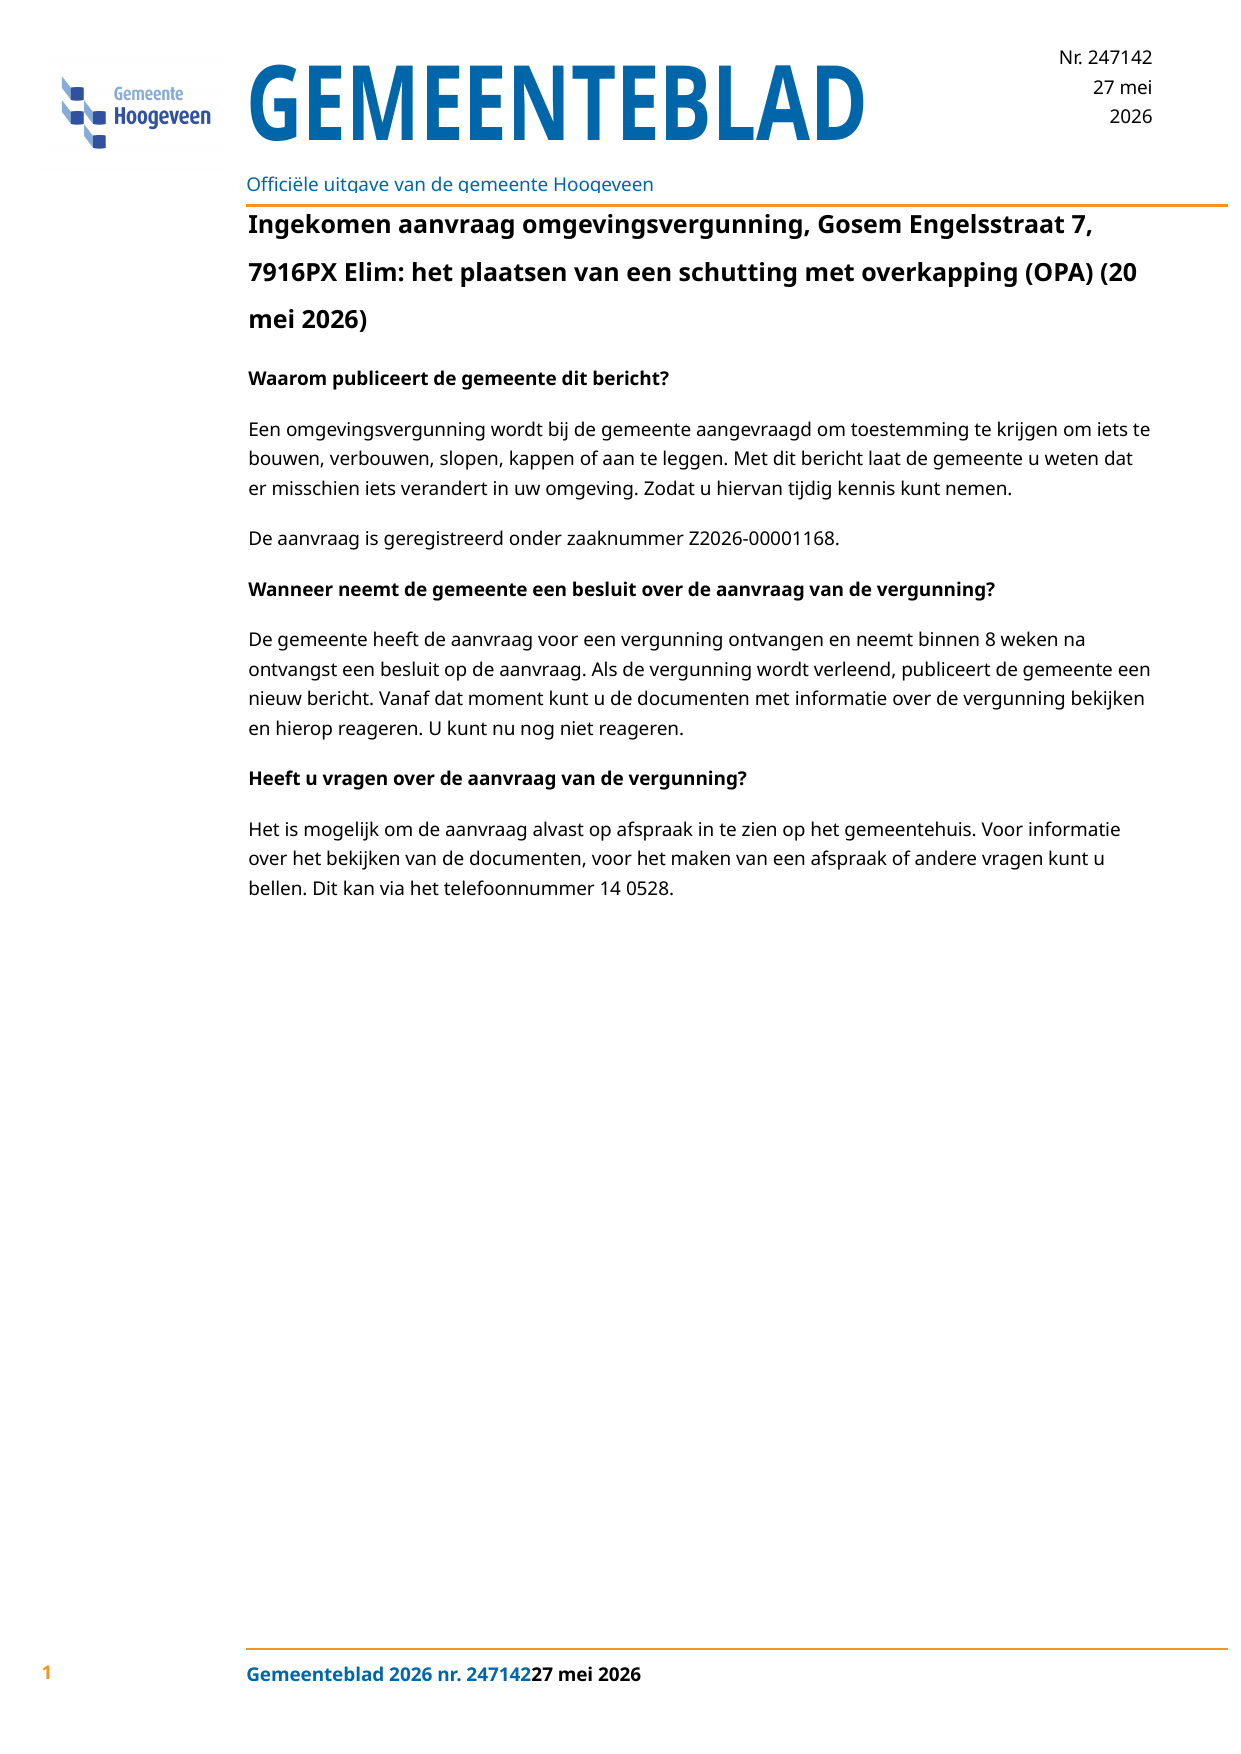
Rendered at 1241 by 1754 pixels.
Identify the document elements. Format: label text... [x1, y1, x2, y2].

text Ingekomen aanvraag omgevingsvergunning, Gosem Engelsstraat 7, 7916PX Elim: het plaatsen van een schutting met overkapping (OPA) (20 mei 2026) [248, 207, 1152, 336]
text De aanvraag is geregistreerd onder zaaknummer Z2026-00001168. [248, 526, 1152, 551]
text Heeft u vragen over de aanvraag van de vergunning? [248, 766, 1152, 791]
picture [41, 47, 231, 172]
text Het is mogelijk om de aanvraag alvast op afspraak in te zien op het gemeentehuis. Voor informatie over het bekijken van de documenten, voor het maken van een afspraak of andere vragen kunt u bellen. Dit kan via het telefoonnummer 14 0528. [248, 816, 1152, 901]
text De gemeente heeft de aanvraag voor een vergunning ontvangen en neemt binnen 8 weken na ontvangst een besluit op de aanvraag. Als de vergunning wordt verleend, publiceert de gemeente een nieuw bericht. Vanaf dat moment kunt u de documenten met informatie over de vergunning bekijken en hierop reageren. U kunt nu nog niet reageren. [248, 626, 1152, 741]
text Wanneer neemt de gemeente een besluit over de aanvraag van de vergunning? [248, 576, 1152, 602]
text Waarom publiceert de gemeente dit bericht? [248, 366, 1152, 391]
text Een omgevingsvergunning wordt bij de gemeente aangevraagd om toestemming te krijgen om iets te bouwen, verbouwen, slopen, kappen of aan te leggen. Met dit bericht laat de gemeente u weten dat er misschien iets verandert in uw omgeving. Zodat u hiervan tijdig kennis kunt nemen. [248, 416, 1152, 501]
